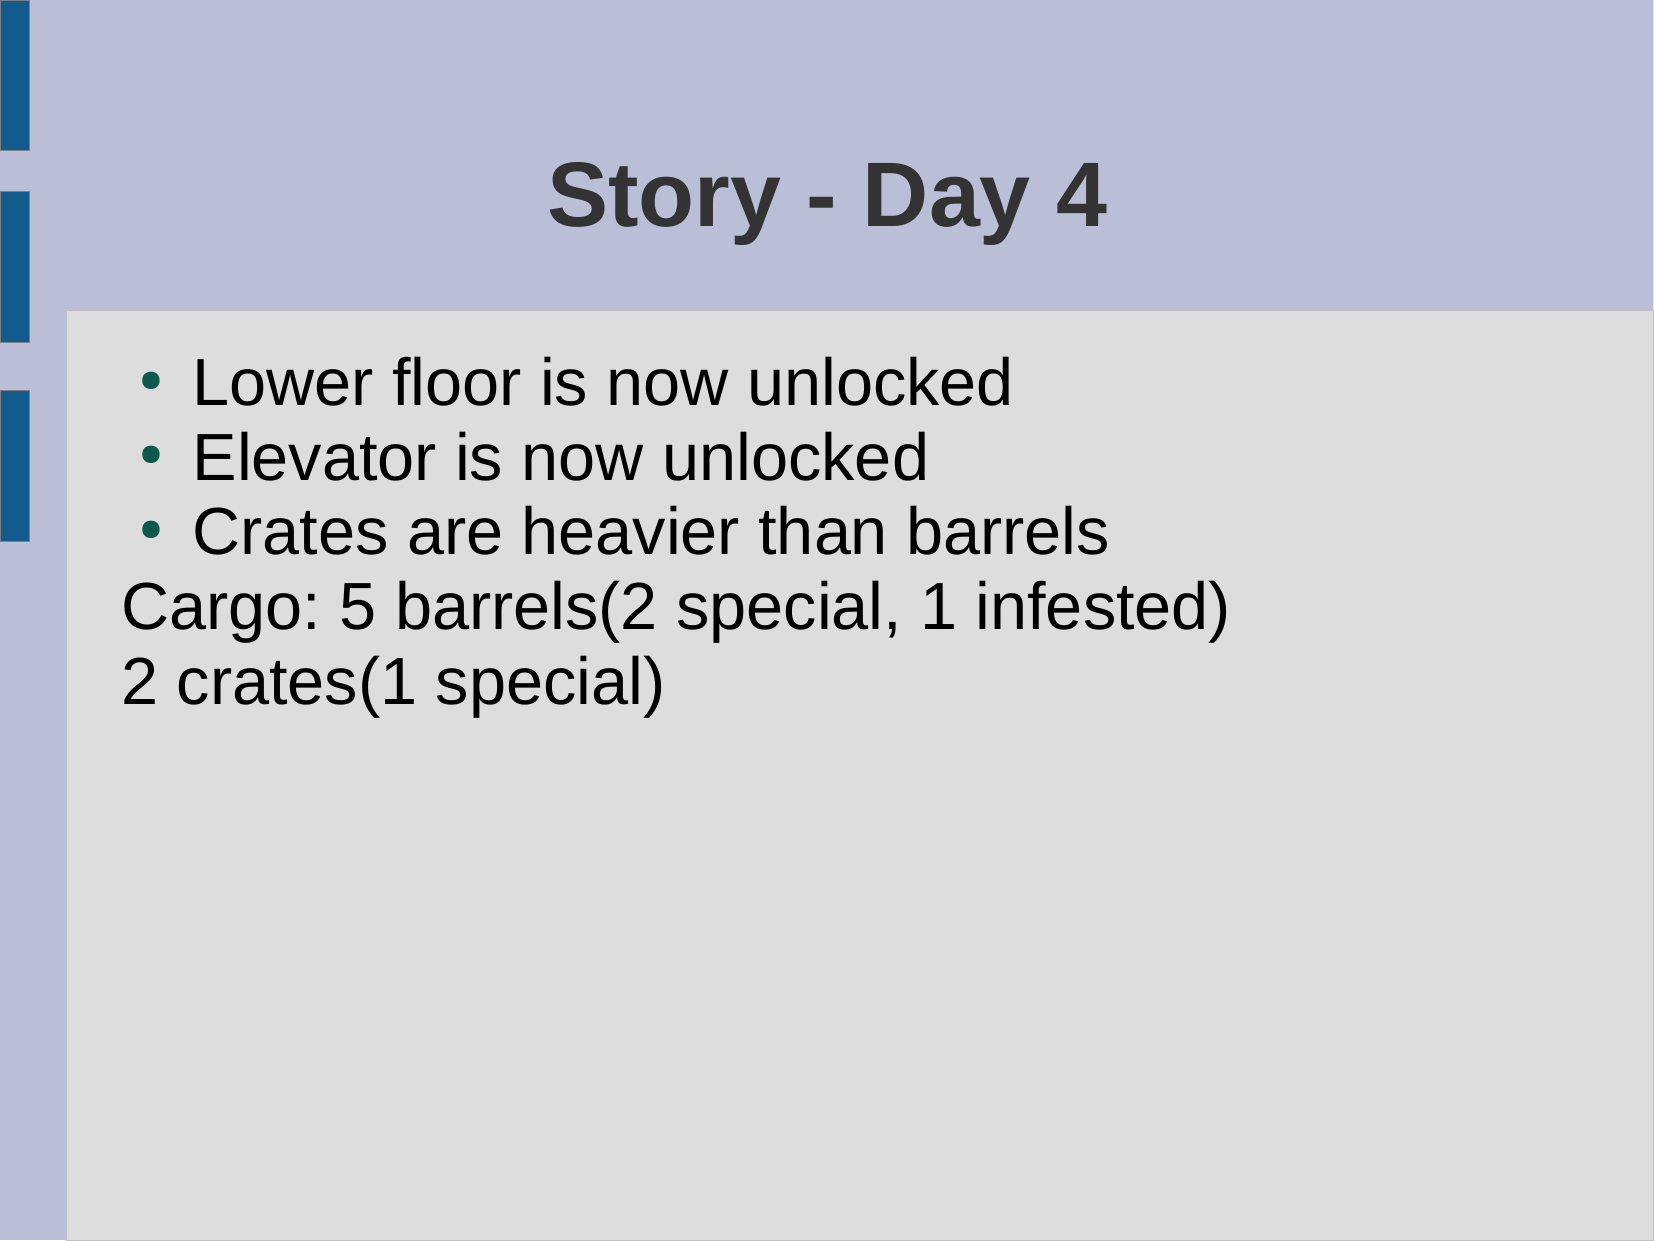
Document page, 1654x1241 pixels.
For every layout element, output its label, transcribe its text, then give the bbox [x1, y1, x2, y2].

list Lower floor is now unlocked Elevator is now unlocked Crates are heavier than barrels Cargo: 5 barrels(2 special, 1 infested) 2 crates(1 special) [121, 344, 1534, 1064]
title Story - Day 4 [121, 91, 1534, 299]
